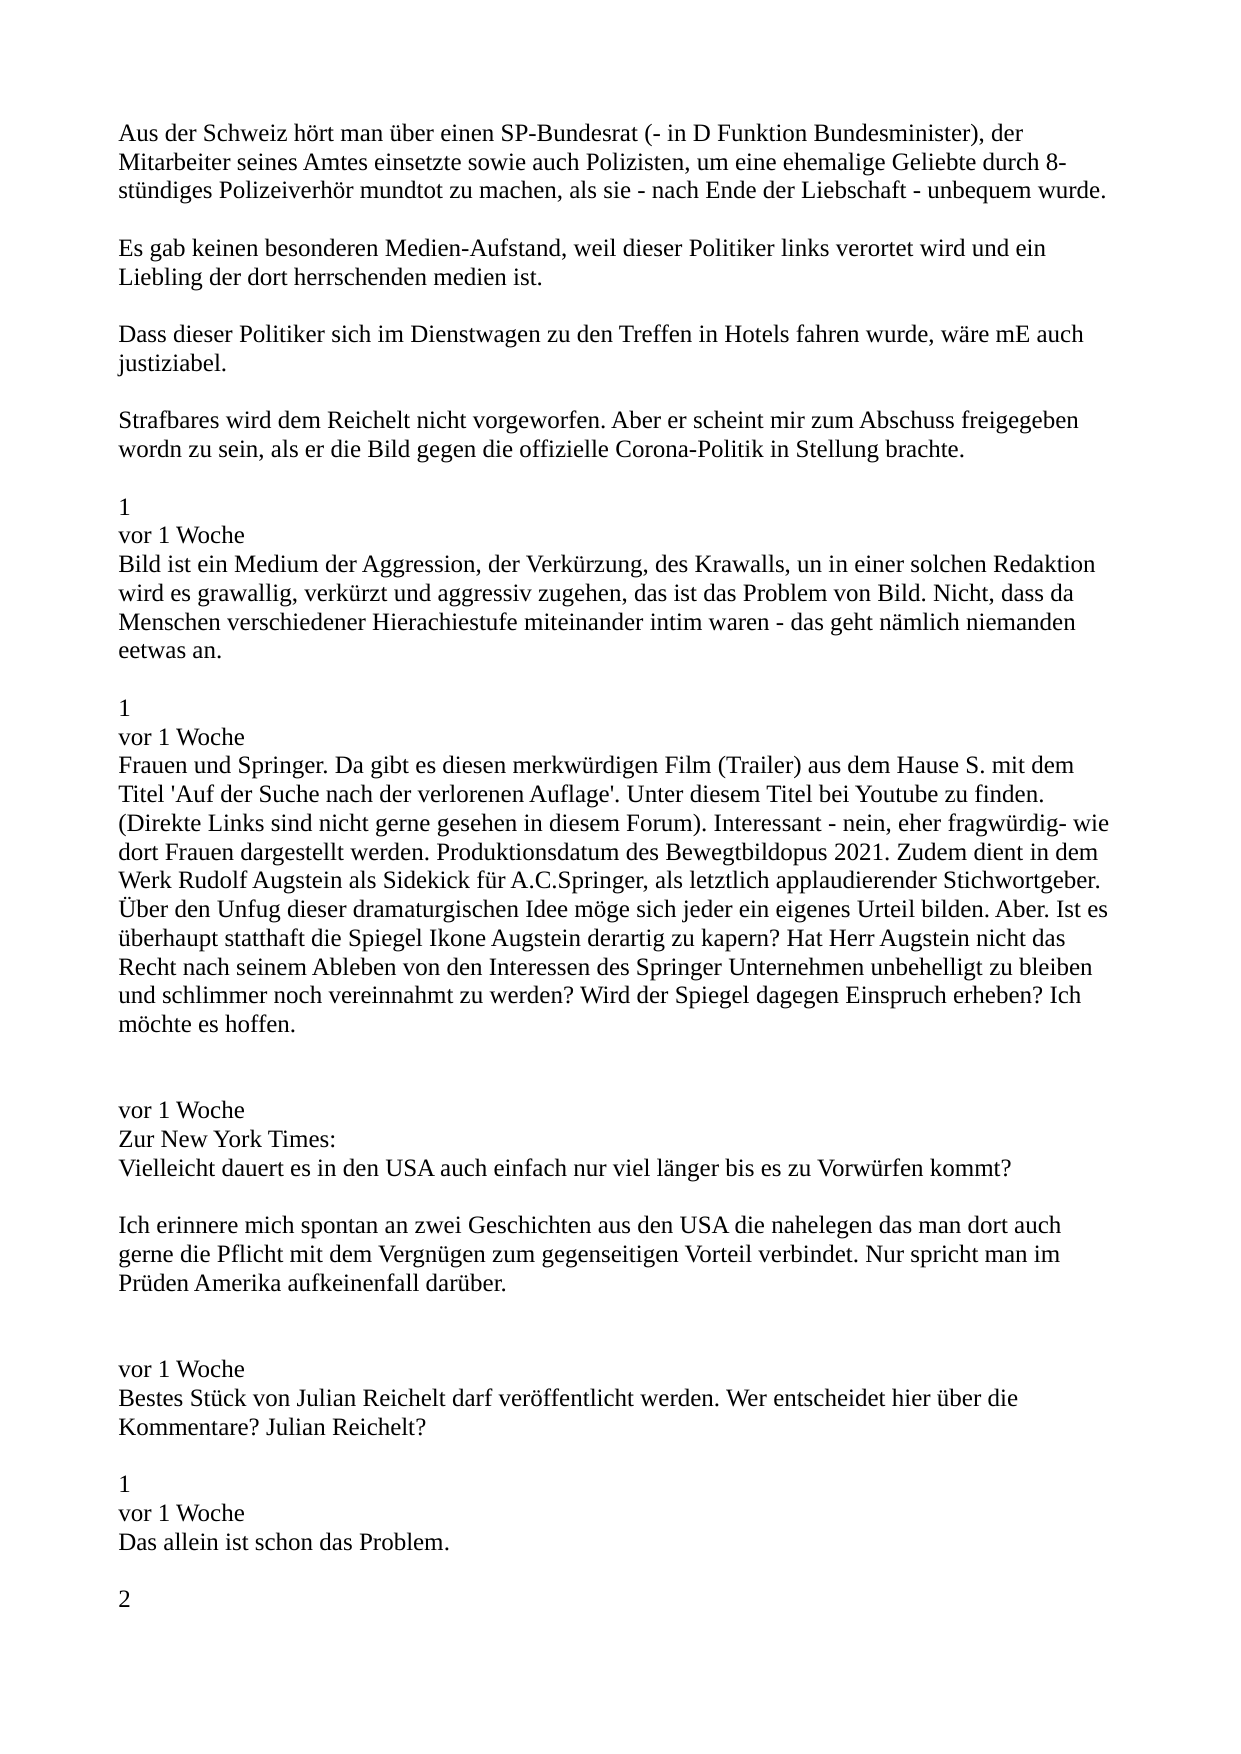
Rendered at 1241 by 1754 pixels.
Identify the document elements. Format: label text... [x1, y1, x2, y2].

text Dass dieser Politiker sich im Dienstwagen zu den Treffen in Hotels fahren wurde, wäre mE auch justiziabel. [118, 319, 1122, 377]
text 1 [118, 1469, 1122, 1498]
text Aus der Schweiz hört man über einen SP-Bundesrat (- in D Funktion Bundesminister), der Mitarbeiter seines Amtes einsetzte sowie auch Polizisten, um eine ehemalige Geliebte durch 8-stündiges Polizeiverhör mundtot zu machen, als sie - nach Ende der Liebschaft - unbequem wurde. [118, 118, 1122, 204]
text 2 [118, 1584, 1122, 1613]
text 1 [118, 693, 1122, 722]
text Bestes Stück von Julian Reichelt darf veröffentlicht werden. Wer entscheidet hier über die Kommentare? Julian Reichelt? [118, 1383, 1122, 1441]
text vor 1 Woche [118, 1096, 1122, 1124]
text 1 [118, 492, 1122, 521]
text Strafbares wird dem Reichelt nicht vorgeworfen. Aber er scheint mir zum Abschuss freigegeben wordn zu sein, als er die Bild gegen die offizielle Corona-Politik in Stellung brachte. [118, 406, 1122, 463]
text vor 1 Woche [118, 1498, 1122, 1527]
text vor 1 Woche [118, 521, 1122, 549]
text Vielleicht dauert es in den USA auch einfach nur viel länger bis es zu Vorwürfen kommt? [118, 1153, 1122, 1182]
text Frauen und Springer. Da gibt es diesen merkwürdigen Film (Trailer) aus dem Hause S. mit dem Titel 'Auf der Suche nach der verlorenen Auflage'. Unter diesem Titel bei Youtube zu finden. (Direkte Links sind nicht gerne gesehen in diesem Forum). Interessant - nein, eher fragwürdig- wie dort Frauen dargestellt werden. Produktionsdatum des Bewegtbildopus 2021. Zudem dient in dem Werk Rudolf Augstein als Sidekick für A.C.Springer, als letztlich applaudierender Stichwortgeber. Über den Unfug dieser dramaturgischen Idee möge sich jeder ein eigenes Urteil bilden. Aber. Ist es überhaupt statthaft die Spiegel Ikone Augstein derartig zu kapern? Hat Herr Augstein nicht das Recht nach seinem Ableben von den Interessen des Springer Unternehmen unbehelligt zu bleiben und schlimmer noch vereinnahmt zu werden? Wird der Spiegel dagegen Einspruch erheben? Ich möchte es hoffen. [118, 751, 1122, 1038]
text Zur New York Times: [118, 1124, 1122, 1153]
text vor 1 Woche [118, 1354, 1122, 1383]
text Es gab keinen besonderen Medien-Aufstand, weil dieser Politiker links verortet wird und ein Liebling der dort herrschenden medien ist. [118, 233, 1122, 291]
text Bild ist ein Medium der Aggression, der Verkürzung, des Krawalls, un in einer solchen Redaktion wird es grawallig, verkürzt und aggressiv zugehen, das ist das Problem von Bild. Nicht, dass da Menschen verschiedener Hierachiestufe miteinander intim waren - das geht nämlich niemanden eetwas an. [118, 549, 1122, 664]
text vor 1 Woche [118, 722, 1122, 751]
text Ich erinnere mich spontan an zwei Geschichten aus den USA die nahelegen das man dort auch gerne die Pflicht mit dem Vergnügen zum gegenseitigen Vorteil verbindet. Nur spricht man im Prüden Amerika aufkeinenfall darüber. [118, 1211, 1122, 1297]
text Das allein ist schon das Problem. [118, 1527, 1122, 1556]
